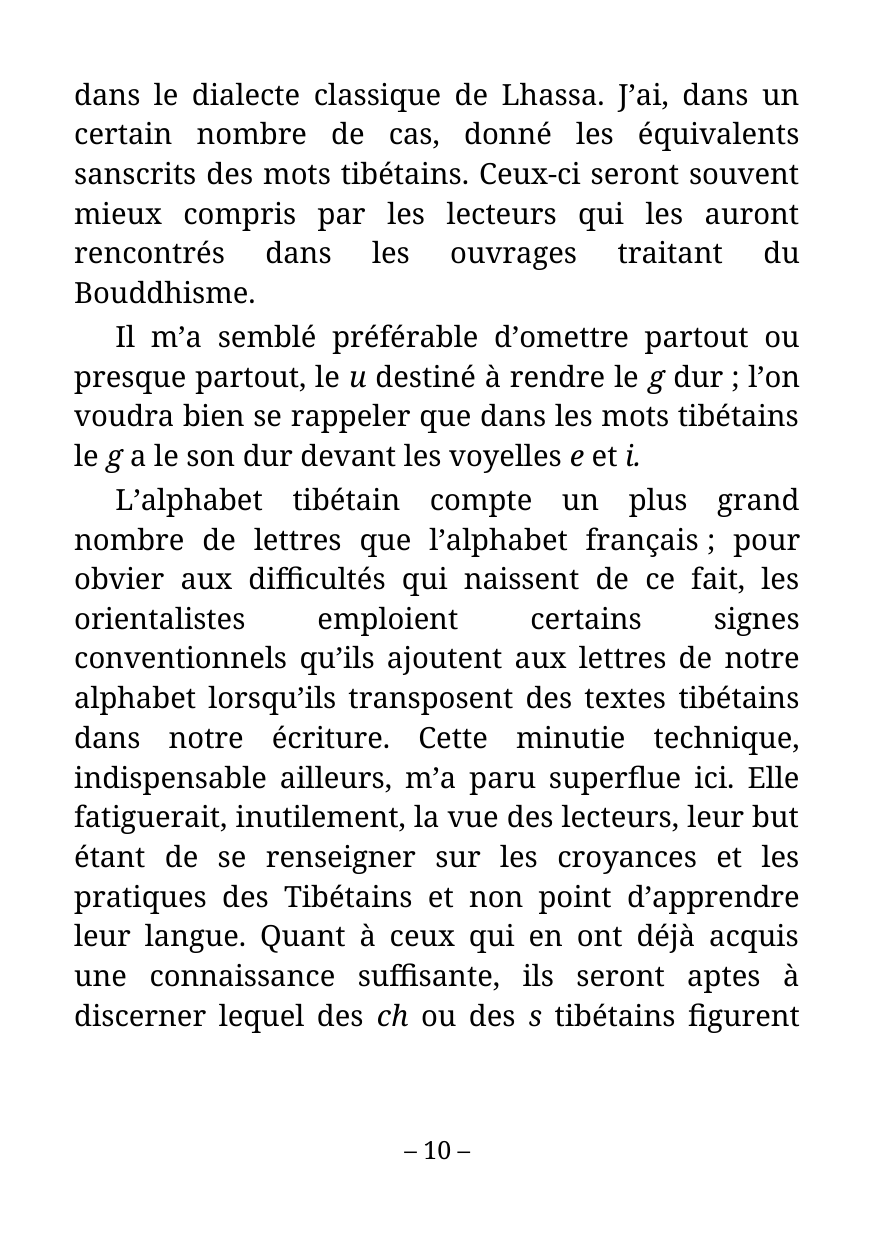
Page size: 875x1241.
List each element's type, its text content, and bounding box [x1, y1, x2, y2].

text dans le dialecte classique de Lhassa. J’ai, dans un certain nombre de cas, donné les équivalents sanscrits des mots tibétains. Ceux-ci seront souvent mieux compris par les lecteurs qui les auront rencontrés dans les ouvrages traitant du Bouddhisme. [74, 74, 800, 312]
text Il m’a semblé préférable d’omettre partout ou presque partout, le u destiné à rendre le g dur ; l’on voudra bien se rappeler que dans les mots tibétains le g a le son dur devant les voyelles e et i. [74, 316, 800, 475]
text L’alphabet tibétain compte un plus grand nombre de lettres que l’alphabet français ; pour obvier aux difficultés qui naissent de ce fait, les orientalistes emploient certains signes conventionnels qu’ils ajoutent aux lettres de notre alphabet lorsqu’ils transposent des textes tibétains dans notre écriture. Cette minutie technique, indispensable ailleurs, m’a paru superflue ici. Elle fatiguerait, inutilement, la vue des lecteurs, leur but étant de se renseigner sur les croyances et les pratiques des Tibétains et non point d’apprendre leur langue. Quant à ceux qui en ont déjà acquis une connaissance suffisante, ils seront aptes à discerner lequel des ch ou des s tibétains figurent [74, 479, 800, 1035]
